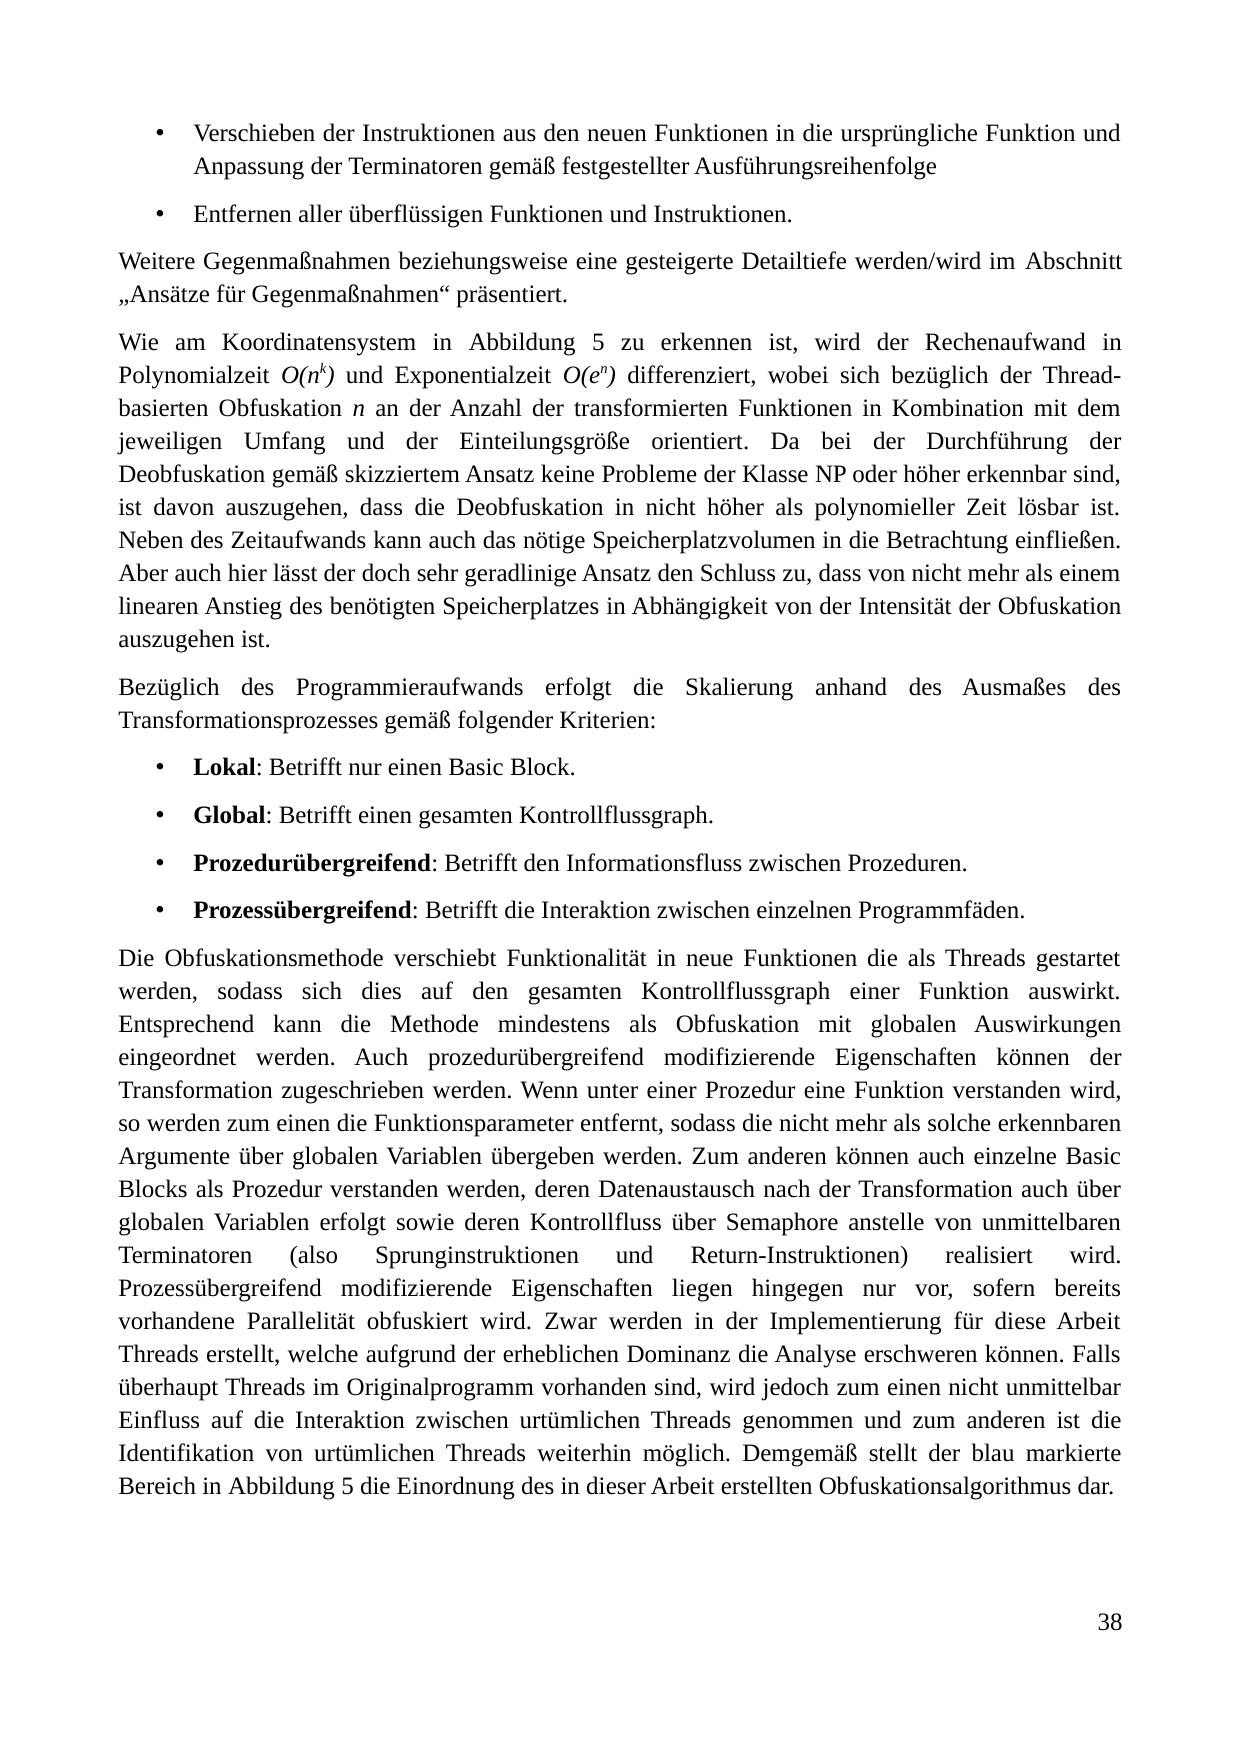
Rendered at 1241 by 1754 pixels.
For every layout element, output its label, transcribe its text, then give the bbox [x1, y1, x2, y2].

text Die Obfuskationsmethode verschiebt Funktionalität in neue Funktionen die als Threads gestartet werden, sodass sich dies auf den gesamten Kontrollflussgraph einer Funktion auswirkt. Entsprechend kann die Methode mindestens als Obfuskation mit globalen Auswirkungen eingeordnet werden. Auch prozedurübergreifend modifizierende Eigenschaften können der Transformation zugeschrieben werden. Wenn unter einer Prozedur eine Funktion verstanden wird, so werden zum einen die Funktionsparameter entfernt, sodass die nicht mehr als solche erkennbaren Argumente über globalen Variablen übergeben werden. Zum anderen können auch einzelne Basic Blocks als Prozedur verstanden werden, deren Datenaustausch nach der Transformation auch über globalen Variablen erfolgt sowie deren Kontrollfluss über Semaphore anstelle von unmittelbaren Terminatoren (also Sprunginstruktionen und Return-Instruktionen) realisiert wird. Prozessübergreifend modifizierende Eigenschaften liegen hingegen nur vor, sofern bereits vorhandene Parallelität obfuskiert wird. Zwar werden in der Implementierung für diese Arbeit Threads erstellt, welche aufgrund der erheblichen Dominanz die Analyse erschweren können. Falls überhaupt Threads im Originalprogramm vorhanden sind, wird jedoch zum einen nicht unmittelbar Einfluss auf die Interaktion zwischen urtümlichen Threads genommen und zum anderen ist die Identifikation von urtümlichen Threads weiterhin möglich. Demgemäß stellt der blau markierte Bereich in Abbildung 5 die Einordnung des in dieser Arbeit erstellten Obfuskationsalgorithmus dar. [118, 943, 1122, 1500]
list Lokal: Betrifft nur einen Basic Block. [156, 752, 1122, 781]
text Wie am Koordinatensystem in Abbildung 5 zu erkennen ist, wird der Rechenaufwand in Polynomialzeit O(nk) und Exponentialzeit O(en) differenziert, wobei sich bezüglich der Thread-basierten Obfuskation n an der Anzahl der transformierten Funktionen in Kombination mit dem jeweiligen Umfang und der Einteilungsgröße orientiert. Da bei der Durchführung der Deobfuskation gemäß skizziertem Ansatz keine Probleme der Klasse NP oder höher erkennbar sind, ist davon auszugehen, dass die Deobfuskation in nicht höher als polynomieller Zeit lösbar ist. Neben des Zeitaufwands kann auch das nötige Speicherplatzvolumen in die Betrachtung einfließen. Aber auch hier lässt der doch sehr geradlinige Ansatz den Schluss zu, dass von nicht mehr als einem linearen Anstieg des benötigten Speicherplatzes in Abhängigkeit von der Intensität der Obfuskation auszugehen ist. [118, 327, 1122, 653]
text Bezüglich des Programmieraufwands erfolgt die Skalierung anhand des Ausmaßes des Transformationsprozesses gemäß folgender Kriterien: [118, 672, 1122, 733]
list Entfernen aller überflüssigen Funktionen und Instruktionen. [156, 199, 1122, 227]
text Weitere Gegenmaßnahmen beziehungsweise eine gesteigerte Detailtiefe werden/wird im Abschnitt „Ansätze für Gegenmaßnahmen“ präsentiert. [118, 246, 1122, 308]
list Global: Betrifft einen gesamten Kontrollflussgraph. [156, 800, 1122, 829]
list Prozessübergreifend: Betrifft die Interaktion zwischen einzelnen Programmfäden. [156, 895, 1122, 924]
list Prozedurübergreifend: Betrifft den Informationsfluss zwischen Prozeduren. [156, 848, 1122, 876]
list Verschieben der Instruktionen aus den neuen Funktionen in die ursprüngliche Funktion und Anpassung der Terminatoren gemäß festgestellter Ausführungsreihenfolge [156, 118, 1122, 180]
